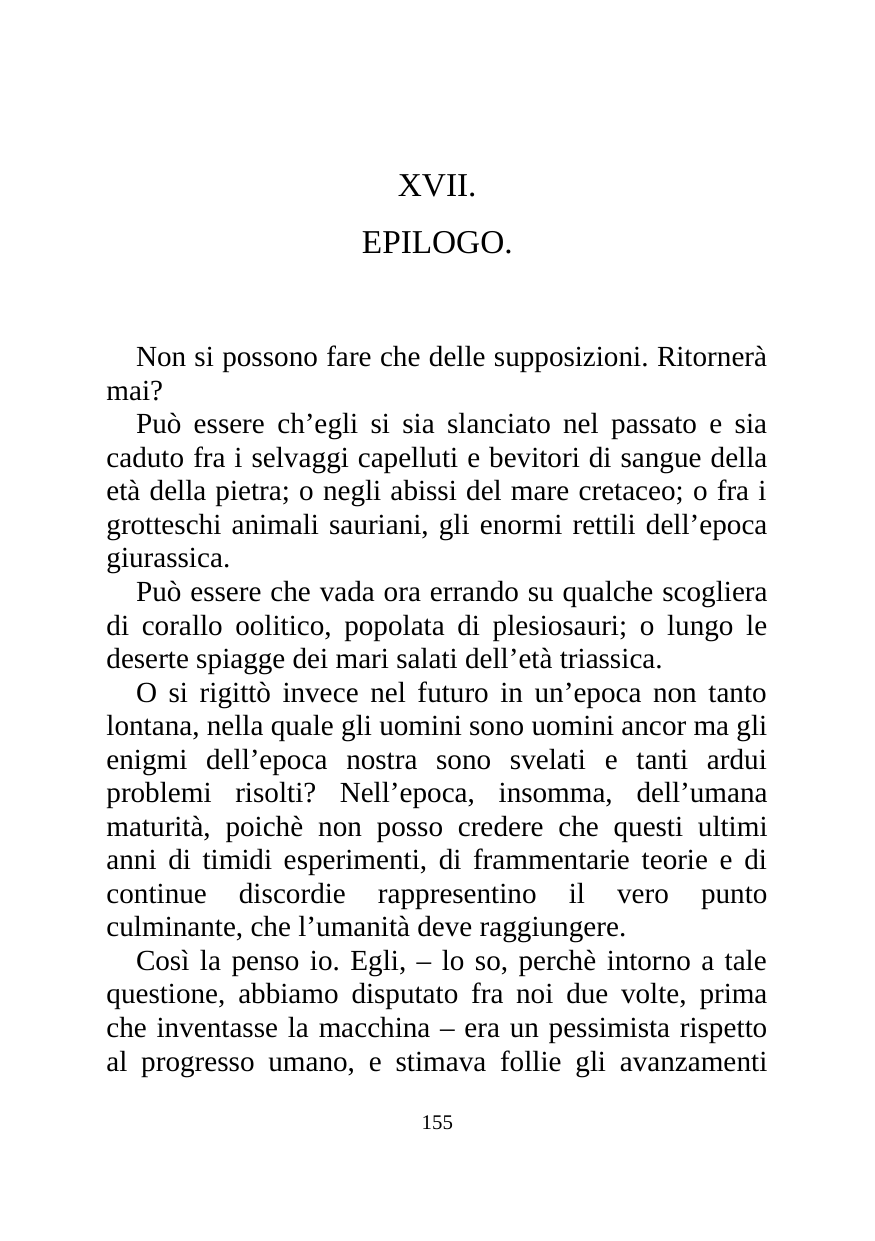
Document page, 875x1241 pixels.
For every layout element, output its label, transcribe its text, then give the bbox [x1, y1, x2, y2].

text Può essere che vada ora errando su qualche scogliera di corallo oolitico, popolata di plesiosauri; o lungo le deserte spiagge dei mari salati dell’età triassica. [106, 574, 768, 675]
text Può essere ch’egli si sia slanciato nel passato e sia caduto fra i selvaggi capelluti e bevitori di sangue della età della pietra; o negli abissi del mare cretaceo; o fra i grotteschi animali sauriani, gli enormi rettili dell’epoca giurassica. [106, 406, 768, 574]
text O si rigittò invece nel futuro in un’epoca non tanto lontana, nella quale gli uomini sono uomini ancor ma gli enigmi dell’epoca nostra sono svelati e tanti ardui problemi risolti? Nell’epoca, insomma, dell’umana maturità, poichè non posso credere che questi ultimi anni di timidi esperimenti, di frammentarie teorie e di continue discordie rappresentino il vero punto culminante, che l’umanità deve raggiungere. [106, 675, 768, 943]
subtitle XVII. EPILOGO. [106, 165, 768, 261]
text Così la penso io. Egli, – lo so, perchè intorno a tale questione, abbiamo disputato fra noi due volte, prima che inventasse la macchina – era un pessimista rispetto al progresso umano, e stimava follie gli avanzamenti [106, 943, 768, 1077]
text Non si possono fare che delle supposizioni. Ritornerà mai? [106, 339, 768, 406]
